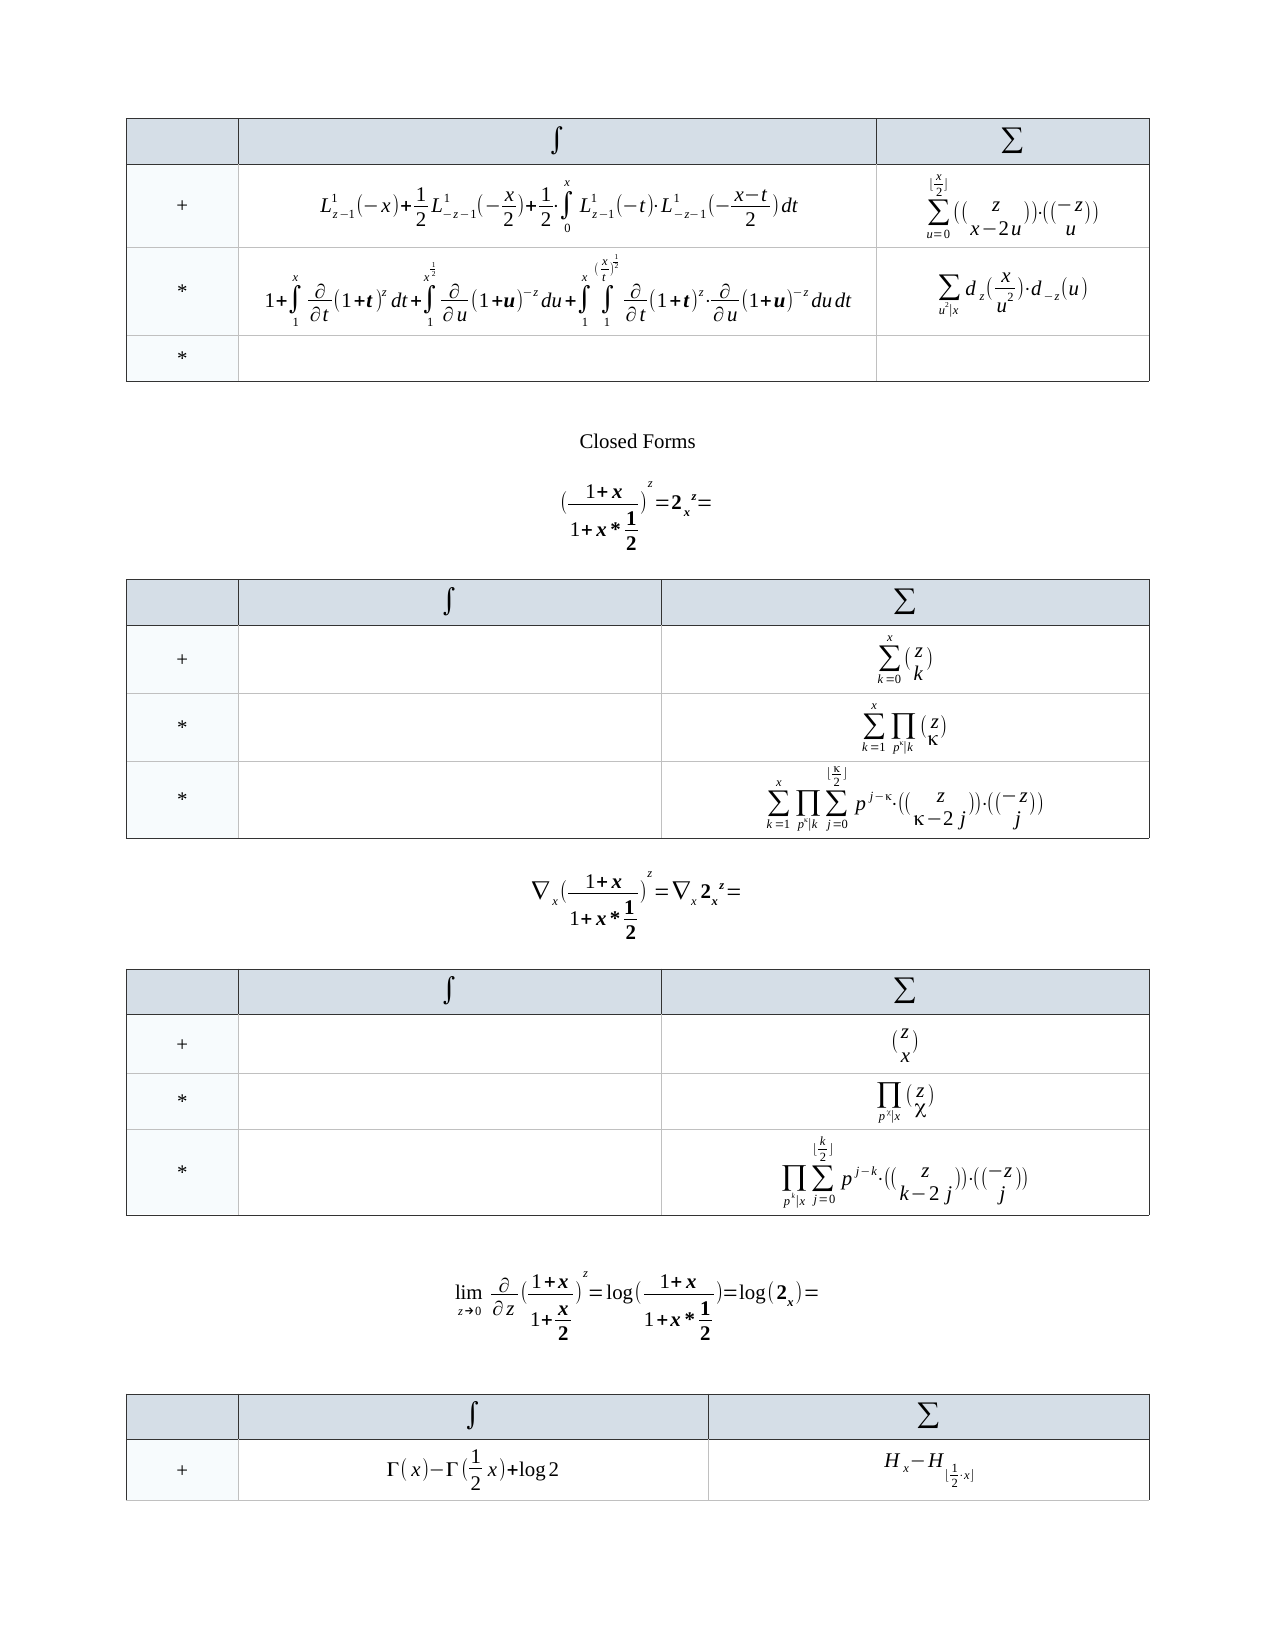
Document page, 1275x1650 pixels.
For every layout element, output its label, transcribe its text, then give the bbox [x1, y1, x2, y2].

table_cell [662, 762, 1149, 838]
table_cell + [127, 1440, 238, 1500]
table_cell [239, 248, 876, 335]
table_cell [239, 694, 661, 761]
text Closed Forms [118, 429, 1157, 453]
table_cell [239, 762, 661, 838]
table_header [239, 1395, 708, 1439]
table_cell [662, 1074, 1149, 1129]
table_cell [877, 248, 1149, 335]
table_header [239, 580, 661, 625]
table_cell [662, 694, 1149, 761]
table_cell [239, 165, 876, 247]
table_header [877, 119, 1149, 164]
table_header [239, 119, 876, 164]
table_cell + [127, 165, 238, 247]
table_cell [239, 1015, 661, 1073]
table_cell * [127, 762, 238, 838]
table_header [127, 580, 238, 625]
table_cell [662, 1015, 1149, 1073]
table_cell [662, 1130, 1149, 1214]
table_cell [877, 165, 1149, 247]
table_cell [239, 336, 876, 381]
table_cell [239, 1074, 661, 1129]
table_header [662, 580, 1149, 625]
table_cell [709, 1440, 1149, 1500]
table_cell [239, 1440, 708, 1500]
table_cell + [127, 626, 238, 693]
table_header [662, 970, 1149, 1014]
table_cell [239, 626, 661, 693]
table_header [127, 970, 238, 1014]
table_header [127, 1395, 238, 1439]
table_cell * [127, 1130, 238, 1214]
table_cell * [127, 336, 238, 381]
table_header [709, 1395, 1149, 1439]
table_cell [239, 1130, 661, 1214]
table_cell + [127, 1015, 238, 1073]
table_cell * [127, 694, 238, 761]
table_cell * [127, 248, 238, 335]
table_cell [662, 626, 1149, 693]
table_header [127, 119, 238, 164]
table_header [239, 970, 661, 1014]
table_cell * [127, 1074, 238, 1129]
table_cell [877, 336, 1149, 381]
